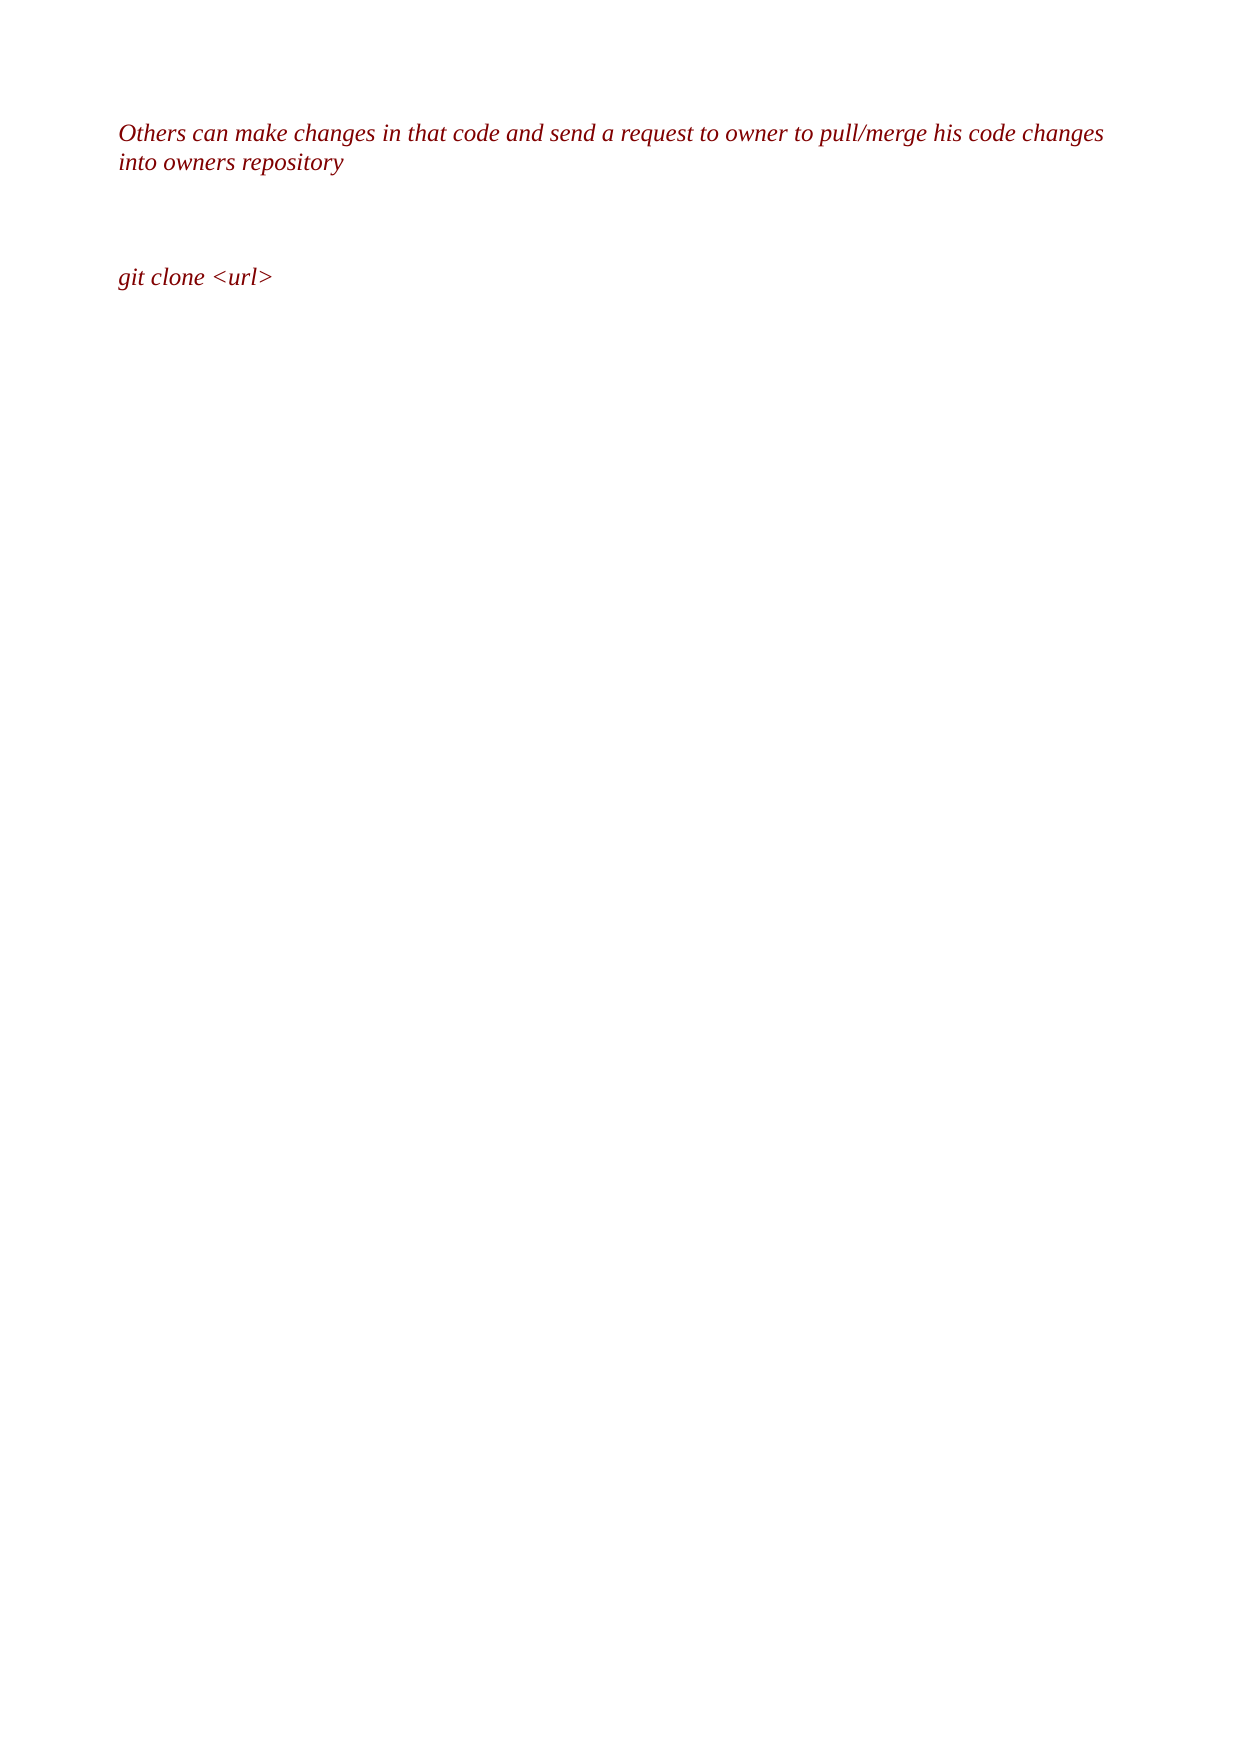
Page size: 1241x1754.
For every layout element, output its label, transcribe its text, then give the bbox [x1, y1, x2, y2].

text Others can make changes in that code and send a request to owner to pull/merge his code changes into owners repository [118, 118, 1122, 176]
text git clone <url> [118, 262, 1122, 291]
